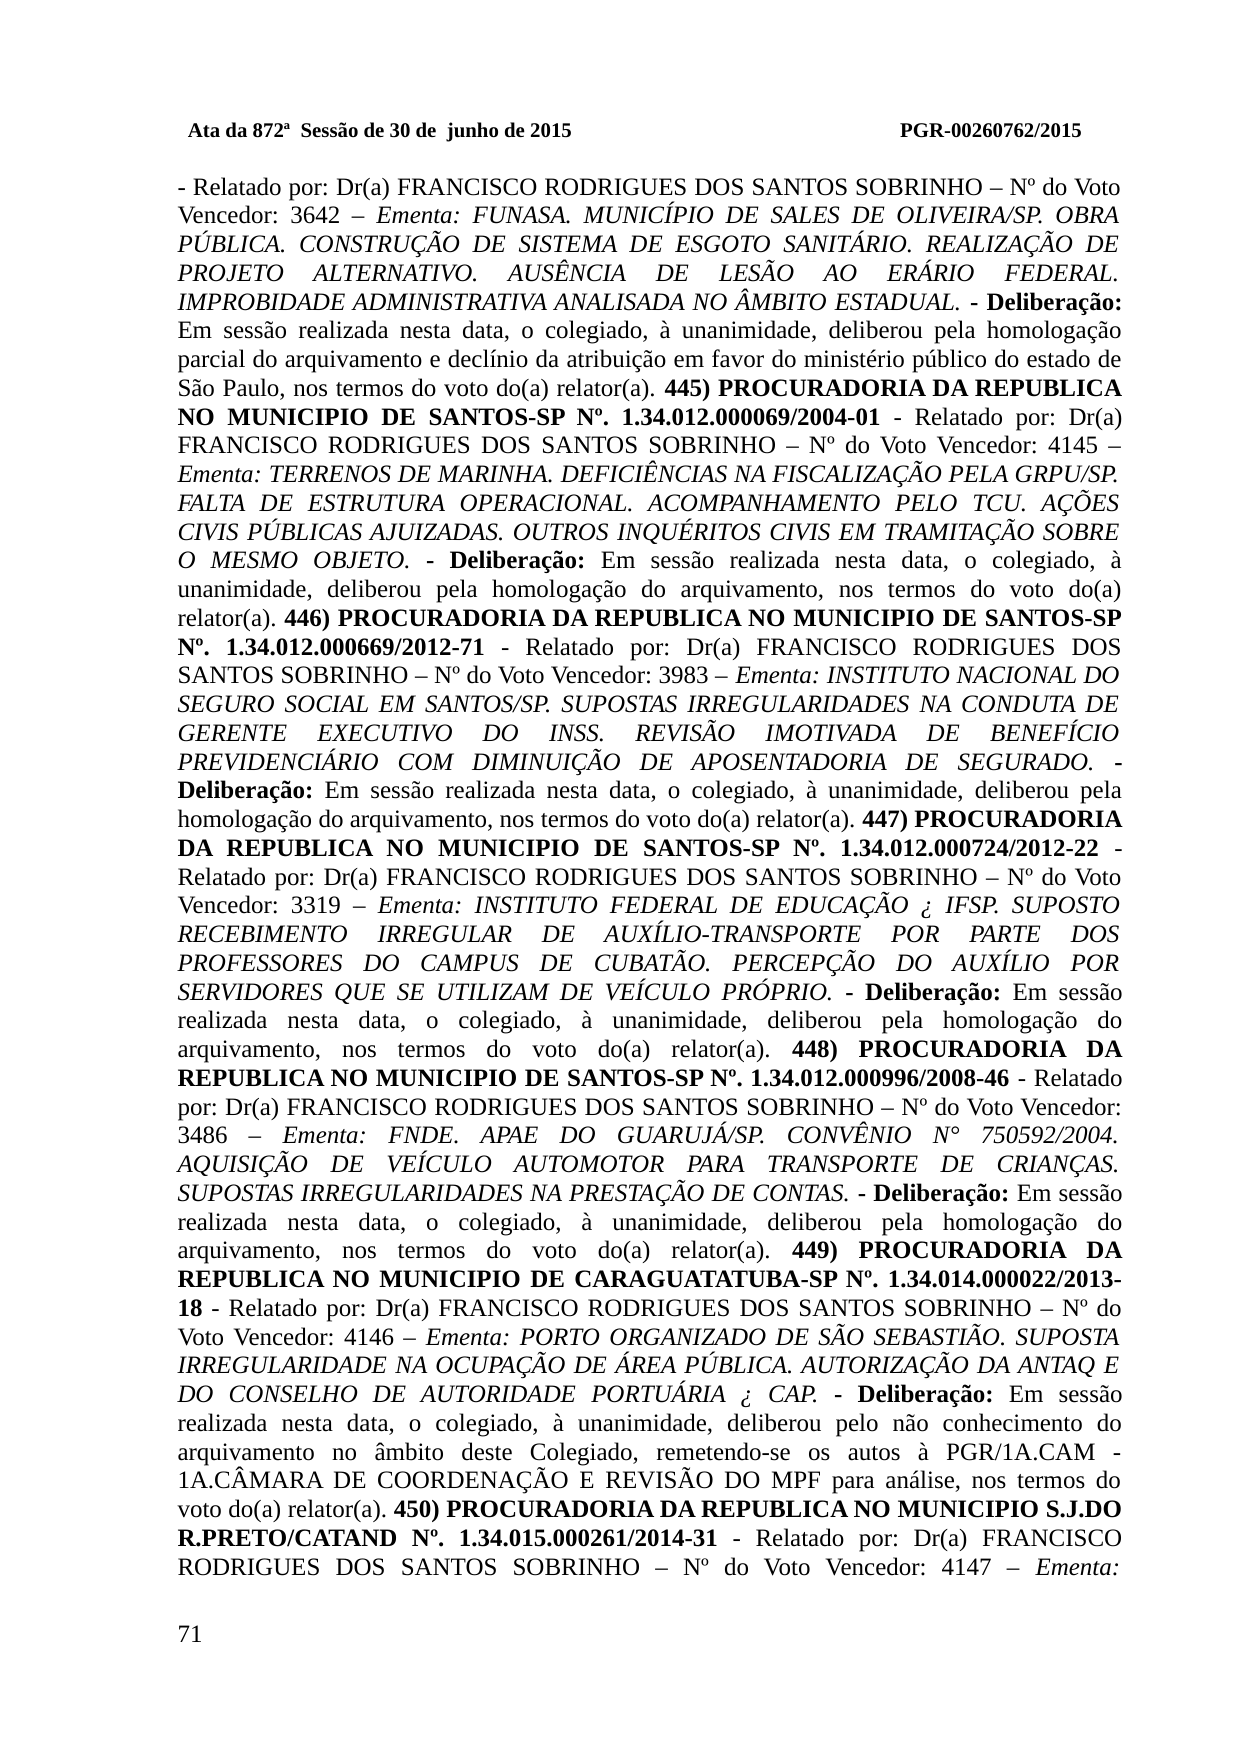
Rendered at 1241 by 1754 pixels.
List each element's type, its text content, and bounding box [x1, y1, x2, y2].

text - Relatado por: Dr(a) FRANCISCO RODRIGUES DOS SANTOS SOBRINHO – Nº do Voto Vencedor: 3642 – Ementa: FUNASA. MUNICÍPIO DE SALES DE OLIVEIRA/SP. OBRA PÚBLICA. CONSTRUÇÃO DE SISTEMA DE ESGOTO SANITÁRIO. REALIZAÇÃO DE PROJETO ALTERNATIVO. AUSÊNCIA DE LESÃO AO ERÁRIO FEDERAL. IMPROBIDADE ADMINISTRATIVA ANALISADA NO ÂMBITO ESTADUAL. - Deliberação: Em sessão realizada nesta data, o colegiado, à unanimidade, deliberou pela homologação parcial do arquivamento e declínio da atribuição em favor do ministério público do estado de São Paulo, nos termos do voto do(a) relator(a). 445) PROCURADORIA DA REPUBLICA NO MUNICIPIO DE SANTOS-SP Nº. 1.34.012.000069/2004-01 - Relatado por: Dr(a) FRANCISCO RODRIGUES DOS SANTOS SOBRINHO – Nº do Voto Vencedor: 4145 – Ementa: TERRENOS DE MARINHA. DEFICIÊNCIAS NA FISCALIZAÇÃO PELA GRPU/SP. FALTA DE ESTRUTURA OPERACIONAL. ACOMPANHAMENTO PELO TCU. AÇÕES CIVIS PÚBLICAS AJUIZADAS. OUTROS INQUÉRITOS CIVIS EM TRAMITAÇÃO SOBRE O MESMO OBJETO. - Deliberação: Em sessão realizada nesta data, o colegiado, à unanimidade, deliberou pela homologação do arquivamento, nos termos do voto do(a) relator(a). 446) PROCURADORIA DA REPUBLICA NO MUNICIPIO DE SANTOS-SP Nº. 1.34.012.000669/2012-71 - Relatado por: Dr(a) FRANCISCO RODRIGUES DOS SANTOS SOBRINHO – Nº do Voto Vencedor: 3983 – Ementa: INSTITUTO NACIONAL DO SEGURO SOCIAL EM SANTOS/SP. SUPOSTAS IRREGULARIDADES NA CONDUTA DE GERENTE EXECUTIVO DO INSS. REVISÃO IMOTIVADA DE BENEFÍCIO PREVIDENCIÁRIO COM DIMINUIÇÃO DE APOSENTADORIA DE SEGURADO. - Deliberação: Em sessão realizada nesta data, o colegiado, à unanimidade, deliberou pela homologação do arquivamento, nos termos do voto do(a) relator(a). 447) PROCURADORIA DA REPUBLICA NO MUNICIPIO DE SANTOS-SP Nº. 1.34.012.000724/2012-22 - Relatado por: Dr(a) FRANCISCO RODRIGUES DOS SANTOS SOBRINHO – Nº do Voto Vencedor: 3319 – Ementa: INSTITUTO FEDERAL DE EDUCAÇÃO ¿ IFSP. SUPOSTO RECEBIMENTO IRREGULAR DE AUXÍLIO-TRANSPORTE POR PARTE DOS PROFESSORES DO CAMPUS DE CUBATÃO. PERCEPÇÃO DO AUXÍLIO POR SERVIDORES QUE SE UTILIZAM DE VEÍCULO PRÓPRIO. - Deliberação: Em sessão realizada nesta data, o colegiado, à unanimidade, deliberou pela homologação do arquivamento, nos termos do voto do(a) relator(a). 448) PROCURADORIA DA REPUBLICA NO MUNICIPIO DE SANTOS-SP Nº. 1.34.012.000996/2008-46 - Relatado por: Dr(a) FRANCISCO RODRIGUES DOS SANTOS SOBRINHO – Nº do Voto Vencedor: 3486 – Ementa: FNDE. APAE DO GUARUJÁ/SP. CONVÊNIO N° 750592/2004. AQUISIÇÃO DE VEÍCULO AUTOMOTOR PARA TRANSPORTE DE CRIANÇAS. SUPOSTAS IRREGULARIDADES NA PRESTAÇÃO DE CONTAS. - Deliberação: Em sessão realizada nesta data, o colegiado, à unanimidade, deliberou pela homologação do arquivamento, nos termos do voto do(a) relator(a). 449) PROCURADORIA DA REPUBLICA NO MUNICIPIO DE CARAGUATATUBA-SP Nº. 1.34.014.000022/2013-18 - Relatado por: Dr(a) FRANCISCO RODRIGUES DOS SANTOS SOBRINHO – Nº do Voto Vencedor: 4146 – Ementa: PORTO ORGANIZADO DE SÃO SEBASTIÃO. SUPOSTA IRREGULARIDADE NA OCUPAÇÃO DE ÁREA PÚBLICA. AUTORIZAÇÃO DA ANTAQ E DO CONSELHO DE AUTORIDADE PORTUÁRIA ¿ CAP. - Deliberação: Em sessão realizada nesta data, o colegiado, à unanimidade, deliberou pelo não conhecimento do arquivamento no âmbito deste Colegiado, remetendo-se os autos à PGR/1A.CAM - 1A.CÂMARA DE COORDENAÇÃO E REVISÃO DO MPF para análise, nos termos do voto do(a) relator(a). 450) PROCURADORIA DA REPUBLICA NO MUNICIPIO S.J.DO R.PRETO/CATAND Nº. 1.34.015.000261/2014-31 - Relatado por: Dr(a) FRANCISCO RODRIGUES DOS SANTOS SOBRINHO – Nº do Voto Vencedor: 4147 – Ementa: [177, 172, 1122, 1580]
